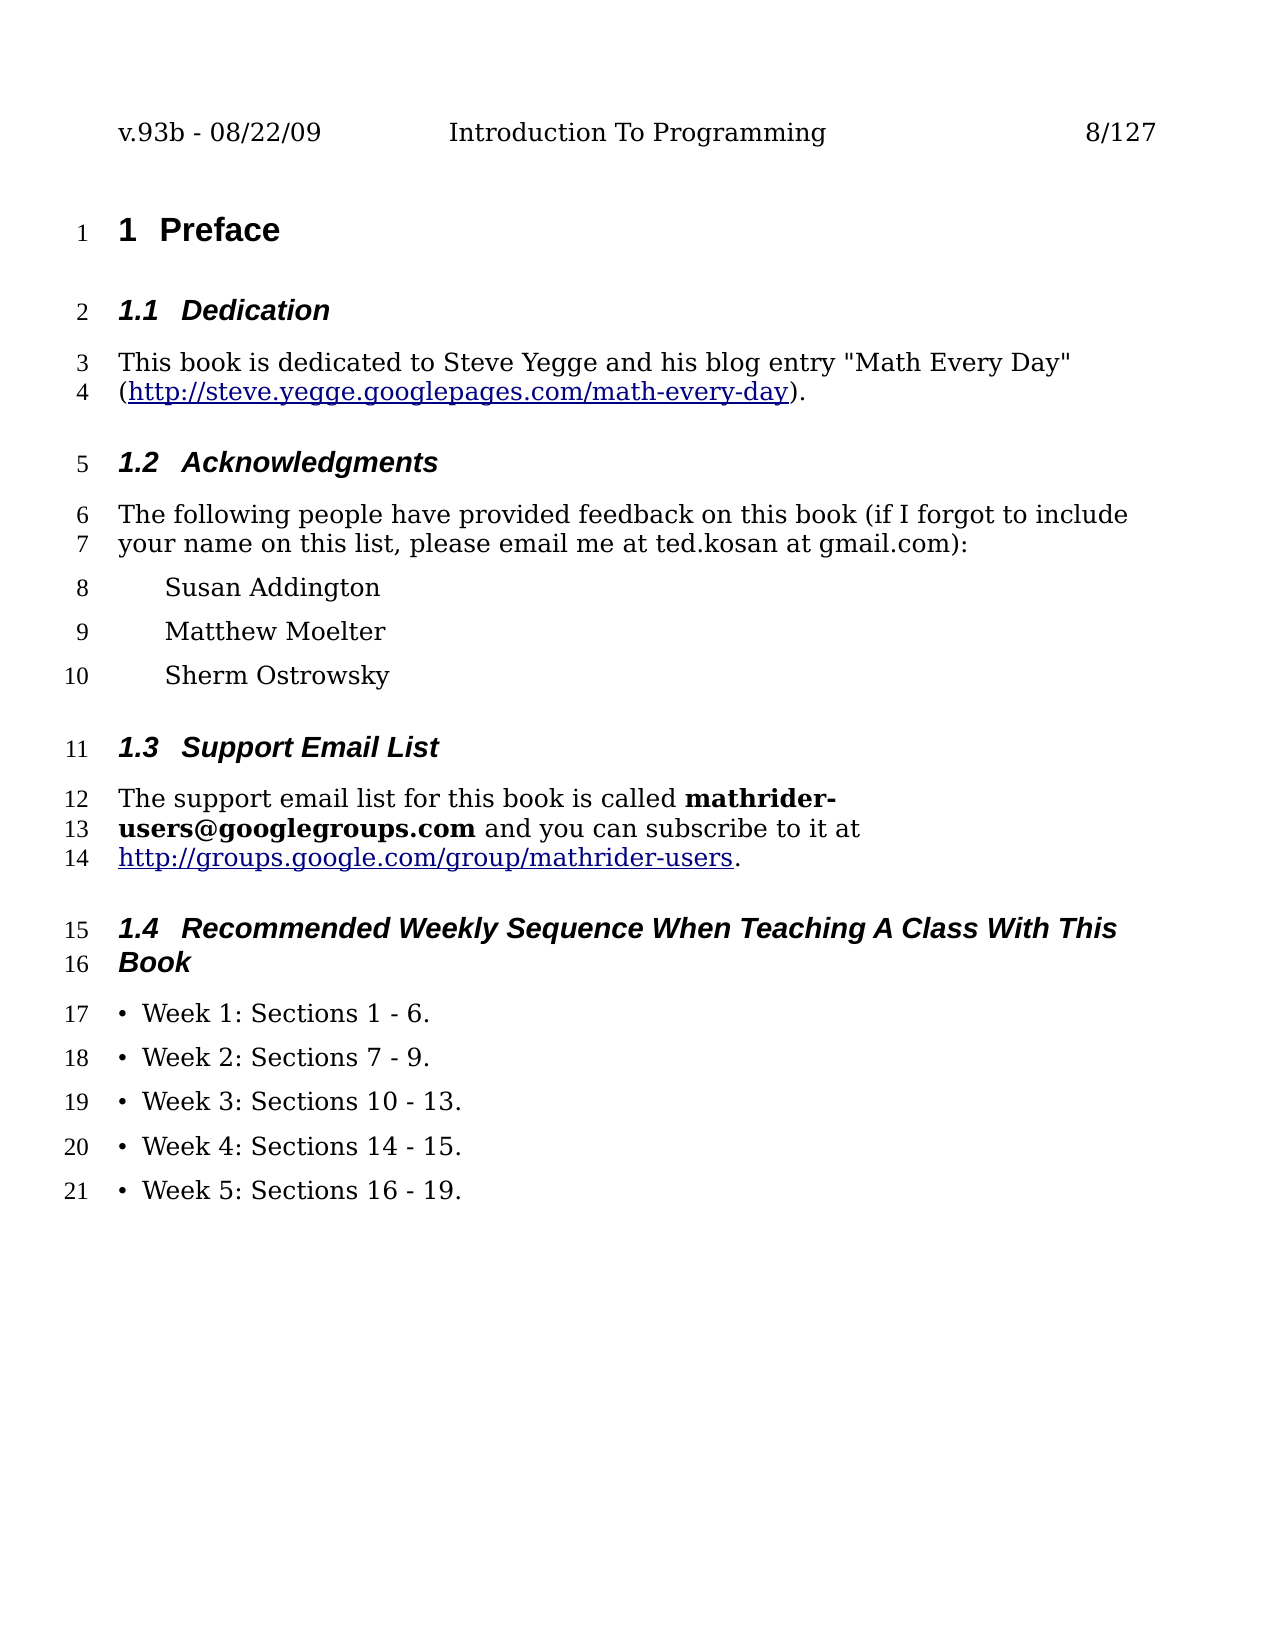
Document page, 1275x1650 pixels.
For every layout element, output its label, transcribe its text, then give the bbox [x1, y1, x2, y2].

list Week 3: Sections 10 - 13. [118, 1087, 1157, 1117]
subtitle Acknowledgments [118, 445, 1157, 479]
text Susan Addington [164, 573, 1157, 602]
subtitle Preface [118, 210, 1157, 248]
list Week 5: Sections 16 - 19. [118, 1176, 1157, 1205]
text Sherm Ostrowsky [164, 661, 1157, 691]
text This book is dedicated to Steve Yegge and his blog entry "Math Every Day" (http://steve.yegge.googlepages.com/math-every-day). [118, 348, 1157, 406]
list Week 1: Sections 1 - 6. [118, 999, 1157, 1028]
text The support email list for this book is called mathrider-users@googlegroups.com and you can subscribe to it at http://groups.google.com/group/mathrider-users. [118, 784, 1157, 872]
text Matthew Moelter [164, 617, 1157, 646]
text The following people have provided feedback on this book (if I forgot to include your name on this list, please email me at ted.kosan at gmail.com): [118, 500, 1157, 558]
list Week 4: Sections 14 - 15. [118, 1132, 1157, 1161]
subtitle Support Email List [118, 730, 1157, 763]
subtitle Dedication [118, 293, 1157, 327]
list Week 2: Sections 7 - 9. [118, 1043, 1157, 1072]
subtitle Recommended Weekly Sequence When Teaching A Class With This Book [118, 911, 1157, 978]
